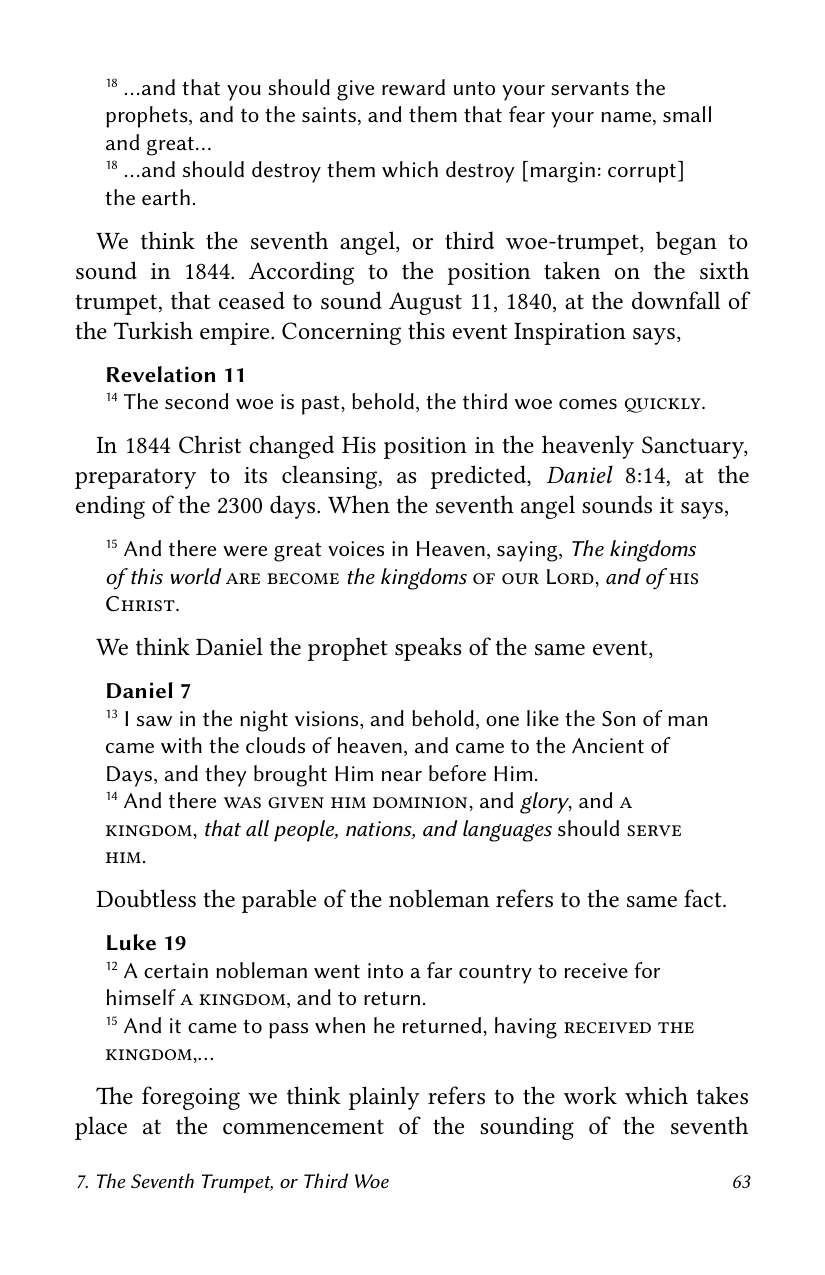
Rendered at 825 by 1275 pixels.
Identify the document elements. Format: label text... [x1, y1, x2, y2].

text Revelation 11 [105, 362, 750, 388]
text We think the seventh angel, or third woe-trumpet, began to sound in 1844. According to the position taken on the sixth trumpet, that ceased to sound August 11, 1840, at the downfall of the Turkish empire. Concerning this event Inspiration says, [75, 227, 750, 345]
text We think Daniel the prophet speaks of the same event, [75, 633, 750, 662]
text The foregoing we think plainly refers to the work which takes place at the commencement of the sounding of the seventh [75, 1082, 750, 1141]
text 15 And there were great voices in Heaven, saying, The kingdoms of this world ARE BECOME the kingdoms OF OUR LORD, and of HIS CHRIST. [105, 536, 720, 617]
text 13 I saw in the night visions, and behold, one like the Son of man came with the clouds of heaven, and came to the Ancient of Days, and they brought Him near before Him. [105, 706, 720, 787]
text Doubtless the parable of the nobleman refers to the same fact. [75, 885, 750, 914]
text 18 ...and should destroy them which destroy [margin: corrupt] the earth. [105, 157, 720, 211]
text Daniel 7 [105, 678, 750, 704]
text 14 The second woe is past, behold, the third woe comes QUICKLY. [105, 389, 720, 415]
text 14 And there WAS GIVEN HIM DOMINION, and glory, and A KINGDOM, that all people, nations, and languages should SERVE HIM. [105, 788, 720, 869]
text 15 And it came to pass when he returned, having RECEIVED THE KINGDOM,... [105, 1013, 720, 1066]
text Luke 19 [105, 930, 750, 956]
text 18 ...and that you should give reward unto your servants the prophets, and to the saints, and them that fear your name, small and great... [105, 75, 720, 156]
text In 1844 Christ changed His position in the heavenly Sanctuary, preparatory to its cleansing, as predicted, Daniel 8:14, at the ending of the 2300 days. When the seventh angel sounds it says, [75, 432, 750, 520]
text 12 A certain nobleman went into a far country to receive for himself A KINGDOM, and to return. [105, 958, 720, 1011]
